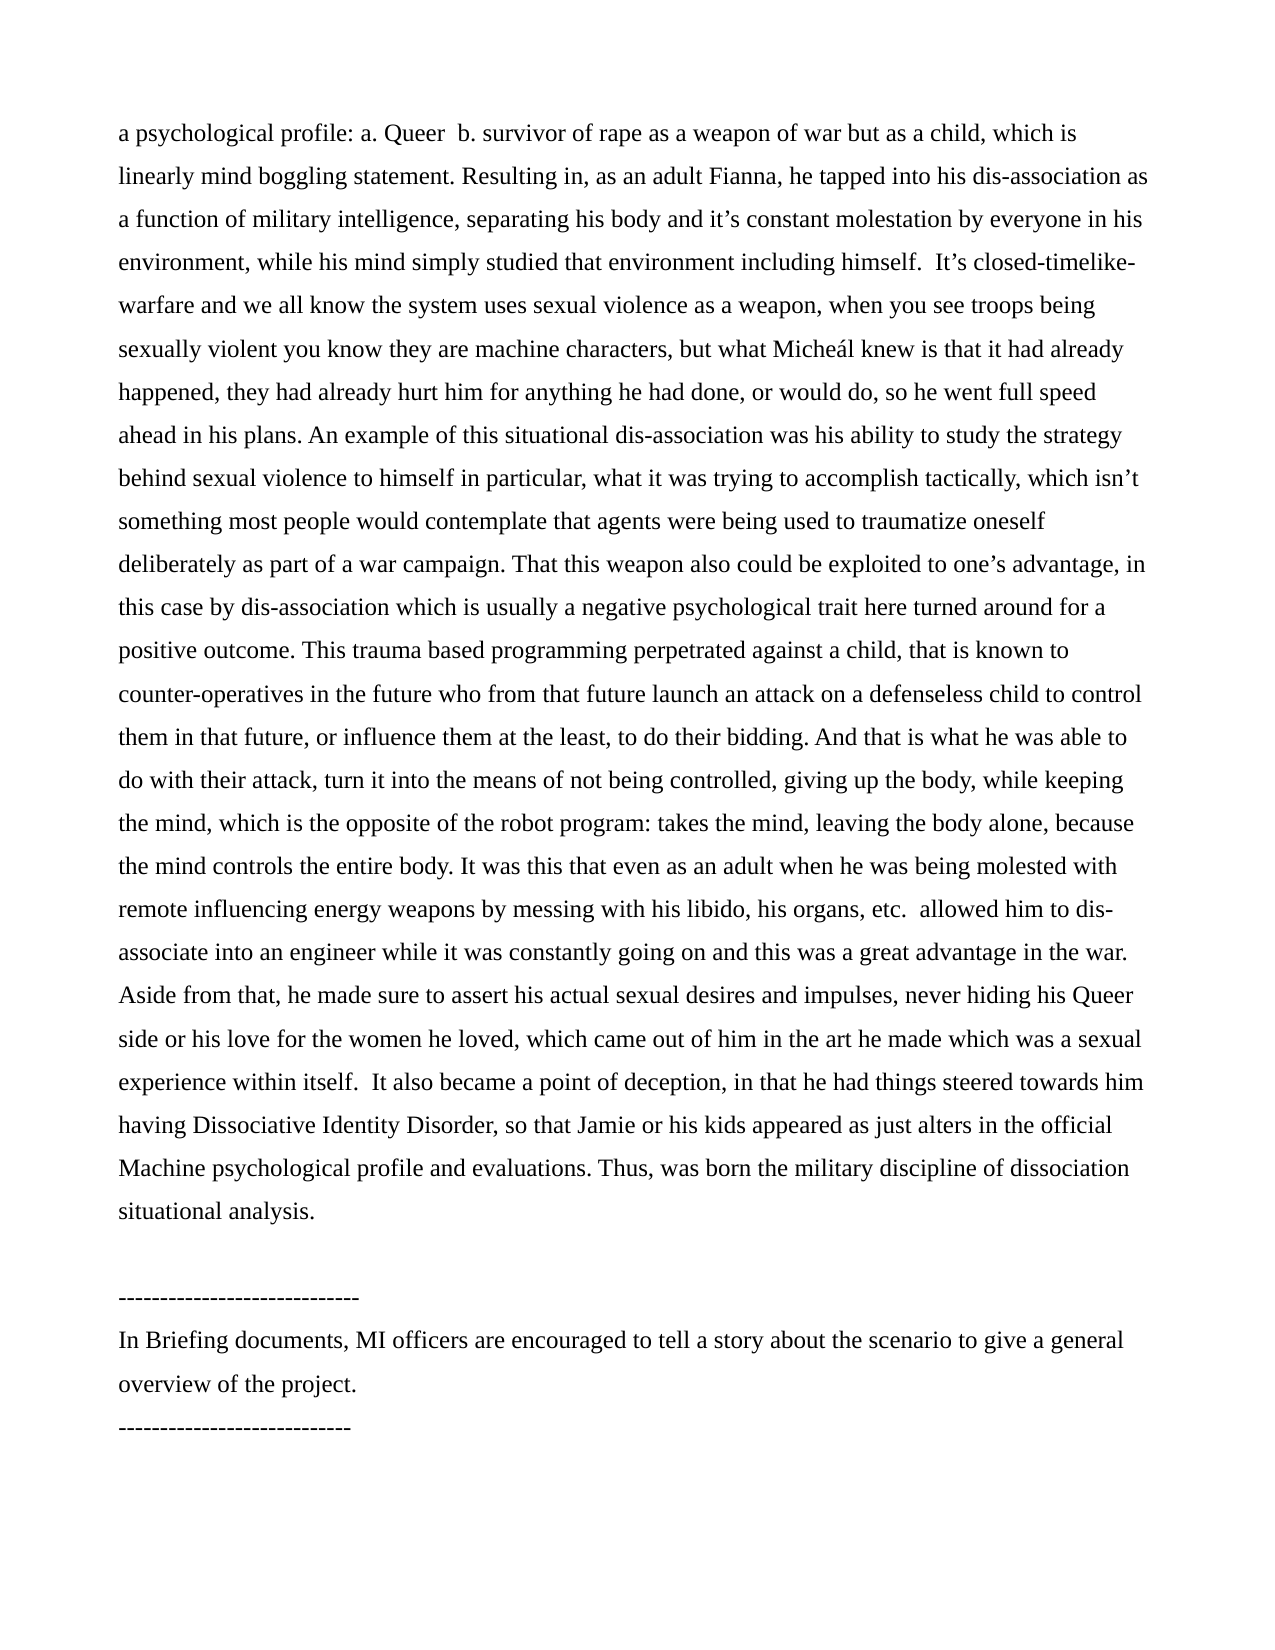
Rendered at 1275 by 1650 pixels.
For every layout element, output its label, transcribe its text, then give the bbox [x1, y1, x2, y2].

text ---------------------------- [118, 1412, 1157, 1441]
text ----------------------------- [118, 1282, 1157, 1311]
text In Briefing documents, MI officers are encouraged to tell a story about the scenario to give a general overview of the project. [118, 1326, 1157, 1397]
text a psychological profile: a. Queer b. survivor of rape as a weapon of war but as a child, which is linearly mind boggling statement. Resulting in, as an adult Fianna, he tapped into his dis-association as a function of military intelligence, separating his body and it’s constant molestation by everyone in his environment, while his mind simply studied that environment including himself. It’s closed-timelike-warfare and we all know the system uses sexual violence as a weapon, when you see troops being sexually violent you know they are machine characters, but what Micheál knew is that it had already happened, they had already hurt him for anything he had done, or would do, so he went full speed ahead in his plans. An example of this situational dis-association was his ability to study the strategy behind sexual violence to himself in particular, what it was trying to accomplish tactically, which isn’t something most people would contemplate that agents were being used to traumatize oneself deliberately as part of a war campaign. That this weapon also could be exploited to one’s advantage, in this case by dis-association which is usually a negative psychological trait here turned around for a positive outcome. This trauma based programming perpetrated against a child, that is known to counter-operatives in the future who from that future launch an attack on a defenseless child to control them in that future, or influence them at the least, to do their bidding. And that is what he was able to do with their attack, turn it into the means of not being controlled, giving up the body, while keeping the mind, which is the opposite of the robot program: takes the mind, leaving the body alone, because the mind controls the entire body. It was this that even as an adult when he was being molested with remote influencing energy weapons by messing with his libido, his organs, etc. allowed him to dis-associate into an engineer while it was constantly going on and this was a great advantage in the war. Aside from that, he made sure to assert his actual sexual desires and impulses, never hiding his Queer side or his love for the women he loved, which came out of him in the art he made which was a sexual experience within itself. It also became a point of deception, in that he had things steered towards him having Dissociative Identity Disorder, so that Jamie or his kids appeared as just alters in the official Machine psychological profile and evaluations. Thus, was born the military discipline of dissociation situational analysis. [118, 118, 1157, 1225]
